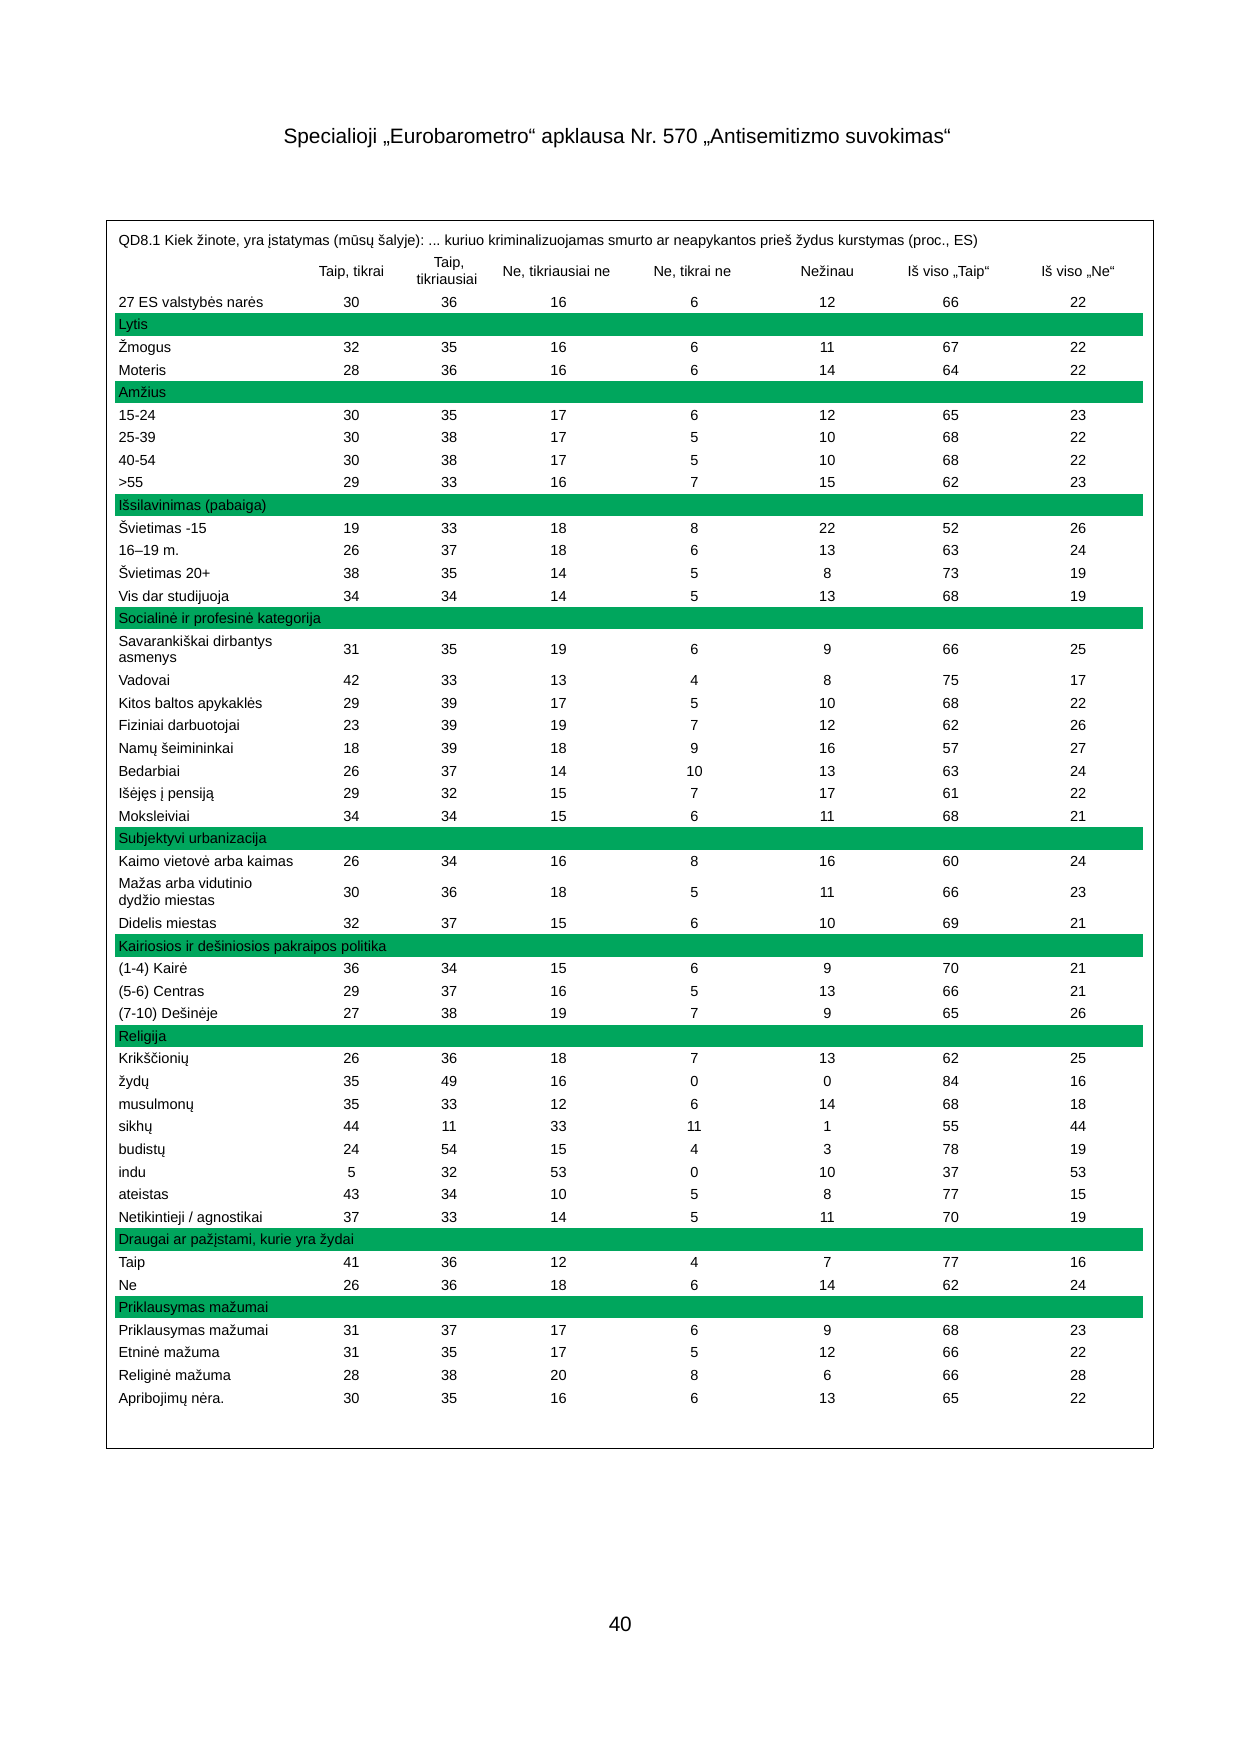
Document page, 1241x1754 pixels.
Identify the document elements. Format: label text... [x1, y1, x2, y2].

table_cell 16 [494, 1070, 623, 1092]
table_cell 6 [623, 1386, 765, 1409]
table_cell 16 [494, 471, 623, 494]
table_cell 22 [1012, 290, 1143, 313]
table_cell 14 [765, 1093, 889, 1115]
table_cell 29 [298, 691, 404, 714]
table_cell 8 [765, 562, 889, 584]
table_cell 32 [298, 336, 404, 358]
table_cell 15 [494, 782, 623, 804]
table_cell 37 [404, 912, 493, 934]
table_cell 7 [623, 1002, 765, 1025]
table_cell 4 [623, 669, 765, 691]
table_cell 19 [1012, 584, 1143, 607]
table_cell 21 [1012, 980, 1143, 1002]
table_cell 22 [1012, 691, 1143, 714]
table_cell 73 [889, 562, 1012, 584]
table_cell 14 [494, 562, 623, 584]
table_cell Iš viso „Taip“ [889, 251, 1012, 290]
table_cell 27 [1012, 737, 1143, 759]
table_cell 33 [404, 1206, 493, 1228]
table_cell 36 [404, 872, 493, 912]
table_cell 16 [494, 358, 623, 381]
table_cell 34 [404, 1183, 493, 1206]
table_cell Vadovai [115, 669, 298, 691]
table_cell 8 [765, 669, 889, 691]
table_cell Kitos baltos apykaklės [115, 691, 298, 714]
table_cell 30 [298, 449, 404, 471]
table_cell indu [115, 1160, 298, 1183]
table_cell 36 [404, 290, 493, 313]
table_cell Bedarbiai [115, 759, 298, 782]
table_cell 23 [1012, 872, 1143, 912]
table_cell >55 [115, 471, 298, 494]
table_cell 29 [298, 782, 404, 804]
table_cell 39 [404, 714, 493, 737]
table_cell 13 [765, 1047, 889, 1070]
table_cell 26 [1012, 1002, 1143, 1025]
table_cell 65 [889, 404, 1012, 426]
table_cell 62 [889, 1047, 1012, 1070]
table_cell 38 [404, 449, 493, 471]
table_cell 3 [765, 1138, 889, 1160]
table_cell 12 [494, 1093, 623, 1115]
table_cell Netikintieji / agnostikai [115, 1206, 298, 1228]
table_cell 18 [494, 1047, 623, 1070]
table_cell 17 [494, 1319, 623, 1341]
table_cell 68 [889, 691, 1012, 714]
table_cell 17 [494, 1341, 623, 1364]
table_cell 27 ES valstybės narės [115, 290, 298, 313]
table_cell 69 [889, 912, 1012, 934]
table_cell 4 [623, 1138, 765, 1160]
table_cell 13 [765, 759, 889, 782]
table_cell (5-6) Centras [115, 980, 298, 1002]
table_cell 35 [404, 562, 493, 584]
table_cell 35 [404, 1341, 493, 1364]
table_cell 5 [623, 562, 765, 584]
table_cell (7-10) Dešinėje [115, 1002, 298, 1025]
table_cell Iš viso „Ne“ [1012, 251, 1143, 290]
table_cell 14 [494, 1206, 623, 1228]
table_cell 11 [623, 1115, 765, 1138]
table_cell Taip, tikriausiai [404, 251, 493, 290]
table_cell 77 [889, 1251, 1012, 1273]
table_cell 16 [494, 1386, 623, 1409]
table_cell 17 [765, 782, 889, 804]
table_cell 15 [765, 471, 889, 494]
table_cell 5 [623, 980, 765, 1002]
table_cell 9 [765, 1002, 889, 1025]
table_cell 6 [623, 358, 765, 381]
table_cell 34 [404, 957, 493, 979]
table_cell 13 [765, 980, 889, 1002]
table_cell 23 [298, 714, 404, 737]
table_cell 6 [623, 630, 765, 669]
table_cell Etninė mažuma [115, 1341, 298, 1364]
table_cell 25-39 [115, 426, 298, 449]
table_cell 12 [765, 714, 889, 737]
table_cell 37 [889, 1160, 1012, 1183]
table_header QD8.1 Kiek žinote, yra įstatymas (mūsų šalyje): ... kuriuo kriminalizuojamas smurto ar neapykantos prieš žydus kurstymas (proc., ES) [115, 229, 1143, 251]
table_cell 35 [298, 1093, 404, 1115]
table_cell 17 [494, 449, 623, 471]
table_cell Ne, tikrai ne [623, 251, 765, 290]
table_cell 10 [765, 691, 889, 714]
table_cell 31 [298, 1341, 404, 1364]
table_cell 16 [494, 850, 623, 872]
table_cell 9 [765, 1319, 889, 1341]
table_cell 42 [298, 669, 404, 691]
table_cell 15 [494, 805, 623, 827]
table_cell 68 [889, 426, 1012, 449]
table_cell 63 [889, 759, 1012, 782]
table_cell 66 [889, 290, 1012, 313]
table_cell 24 [1012, 759, 1143, 782]
table_cell 32 [404, 1160, 493, 1183]
table_cell 17 [494, 426, 623, 449]
table_cell 23 [1012, 1319, 1143, 1341]
table_cell 18 [494, 737, 623, 759]
table_cell 15 [494, 957, 623, 979]
table_cell 53 [494, 1160, 623, 1183]
table_cell Žmogus [115, 336, 298, 358]
table_cell 62 [889, 471, 1012, 494]
table_cell 36 [298, 957, 404, 979]
table_cell 23 [1012, 471, 1143, 494]
table_cell 6 [623, 336, 765, 358]
table_cell 39 [404, 737, 493, 759]
table_cell 54 [404, 1138, 493, 1160]
table_cell 5 [623, 1183, 765, 1206]
table_cell 17 [494, 691, 623, 714]
table_cell Moteris [115, 358, 298, 381]
table_cell 33 [404, 516, 493, 539]
table_cell 13 [765, 539, 889, 562]
table_cell Priklausymas mažumai [115, 1296, 1143, 1318]
table_cell sikhų [115, 1115, 298, 1138]
table_cell 16 [1012, 1251, 1143, 1273]
table_cell Draugai ar pažįstami, kurie yra žydai [115, 1228, 1143, 1251]
table_cell 22 [1012, 782, 1143, 804]
table_cell 33 [404, 669, 493, 691]
table_cell 24 [1012, 1273, 1143, 1296]
table_cell 15-24 [115, 404, 298, 426]
table_cell 6 [623, 912, 765, 934]
table_cell 38 [404, 426, 493, 449]
table_cell 12 [765, 1341, 889, 1364]
table_cell 18 [494, 516, 623, 539]
table_cell 38 [404, 1364, 493, 1386]
table_cell 16 [494, 290, 623, 313]
table_cell 84 [889, 1070, 1012, 1092]
table_cell 37 [404, 980, 493, 1002]
table_cell 10 [765, 912, 889, 934]
table_cell 75 [889, 669, 1012, 691]
table_cell 9 [623, 737, 765, 759]
table_cell 10 [765, 449, 889, 471]
table_cell 30 [298, 426, 404, 449]
table_cell 26 [298, 539, 404, 562]
table_cell 19 [298, 516, 404, 539]
table_cell ateistas [115, 1183, 298, 1206]
table_cell 15 [1012, 1183, 1143, 1206]
table_cell 49 [404, 1070, 493, 1092]
table_cell 5 [623, 1341, 765, 1364]
table_cell 36 [404, 1251, 493, 1273]
table_cell 10 [494, 1183, 623, 1206]
table_cell 34 [404, 805, 493, 827]
table_cell 26 [298, 850, 404, 872]
table_cell 6 [623, 1273, 765, 1296]
table_cell Mažas arba vidutinio dydžio miestas [115, 872, 298, 912]
table_cell 31 [298, 630, 404, 669]
table_cell 65 [889, 1386, 1012, 1409]
table_cell 13 [765, 584, 889, 607]
table_cell Taip, tikrai [298, 251, 404, 290]
table_cell 68 [889, 1093, 1012, 1115]
table_cell 68 [889, 584, 1012, 607]
table_cell 35 [404, 1386, 493, 1409]
table_cell 9 [765, 630, 889, 669]
table_cell Lytis [115, 313, 1143, 336]
table_cell 10 [623, 759, 765, 782]
table_cell Nežinau [765, 251, 889, 290]
table_cell Moksleiviai [115, 805, 298, 827]
table_cell 22 [765, 516, 889, 539]
table_cell 28 [298, 358, 404, 381]
table_cell 6 [623, 1093, 765, 1115]
table_cell 6 [623, 957, 765, 979]
table_cell 8 [623, 516, 765, 539]
table_cell 44 [1012, 1115, 1143, 1138]
table_cell 0 [623, 1070, 765, 1092]
table_cell 18 [298, 737, 404, 759]
table_cell 55 [889, 1115, 1012, 1138]
table_cell 15 [494, 912, 623, 934]
table_cell 34 [298, 584, 404, 607]
table_cell 16–19 m. [115, 539, 298, 562]
table_cell 5 [623, 872, 765, 912]
table_cell 37 [404, 759, 493, 782]
table_cell 62 [889, 1273, 1012, 1296]
table_cell 16 [494, 336, 623, 358]
table_cell 18 [494, 1273, 623, 1296]
table_cell 16 [765, 850, 889, 872]
table_cell 36 [404, 358, 493, 381]
table_cell (1-4) Kairė [115, 957, 298, 979]
table_cell 7 [623, 471, 765, 494]
table_cell 8 [623, 850, 765, 872]
table_cell 53 [1012, 1160, 1143, 1183]
table_cell 61 [889, 782, 1012, 804]
table_cell Didelis miestas [115, 912, 298, 934]
table_cell 15 [494, 1138, 623, 1160]
table_cell 6 [623, 1319, 765, 1341]
table_cell 35 [404, 630, 493, 669]
table_cell 33 [494, 1115, 623, 1138]
table_cell 8 [765, 1183, 889, 1206]
table_cell 70 [889, 1206, 1012, 1228]
table_cell 18 [494, 872, 623, 912]
table_cell 18 [494, 539, 623, 562]
table_cell 30 [298, 404, 404, 426]
table_cell 6 [765, 1364, 889, 1386]
table_cell 16 [765, 737, 889, 759]
table_cell 5 [623, 426, 765, 449]
table_cell 36 [404, 1047, 493, 1070]
table_cell Išėjęs į pensiją [115, 782, 298, 804]
table_cell [115, 251, 298, 290]
table_cell 11 [765, 1206, 889, 1228]
table_cell 1 [765, 1115, 889, 1138]
table_cell 19 [1012, 1138, 1143, 1160]
table_cell 13 [494, 669, 623, 691]
table_cell Apribojimų nėra. [115, 1386, 298, 1409]
table_cell 7 [623, 782, 765, 804]
table_cell 12 [765, 290, 889, 313]
table_cell 13 [765, 1386, 889, 1409]
table_cell 0 [623, 1160, 765, 1183]
table_cell 33 [404, 1093, 493, 1115]
table_cell Religinė mažuma [115, 1364, 298, 1386]
table_cell 77 [889, 1183, 1012, 1206]
table_cell 66 [889, 1364, 1012, 1386]
table_cell 64 [889, 358, 1012, 381]
table_cell 5 [623, 449, 765, 471]
table_cell 19 [1012, 1206, 1143, 1228]
table_cell Savarankiškai dirbantys asmenys [115, 630, 298, 669]
table_cell 25 [1012, 1047, 1143, 1070]
table_cell 37 [298, 1206, 404, 1228]
table_cell 23 [1012, 404, 1143, 426]
table_cell 28 [1012, 1364, 1143, 1386]
table_cell 34 [404, 584, 493, 607]
table_cell musulmonų [115, 1093, 298, 1115]
table_cell Namų šeimininkai [115, 737, 298, 759]
table_cell Kairiosios ir dešiniosios pakraipos politika [115, 934, 1143, 957]
table_cell 40-54 [115, 449, 298, 471]
table_cell 66 [889, 1341, 1012, 1364]
table_cell 6 [623, 404, 765, 426]
table_cell 35 [404, 404, 493, 426]
table_cell 27 [298, 1002, 404, 1025]
table_cell 5 [623, 1206, 765, 1228]
table_cell 34 [298, 805, 404, 827]
table_cell 52 [889, 516, 1012, 539]
table_cell 28 [298, 1364, 404, 1386]
table_cell 39 [404, 691, 493, 714]
table_cell Ne [115, 1273, 298, 1296]
table_cell 37 [404, 539, 493, 562]
table_cell 24 [1012, 850, 1143, 872]
table_cell 68 [889, 1319, 1012, 1341]
table_cell 21 [1012, 957, 1143, 979]
table_cell 26 [1012, 714, 1143, 737]
table_cell 31 [298, 1319, 404, 1341]
table_cell žydų [115, 1070, 298, 1092]
table_cell 14 [765, 1273, 889, 1296]
table_cell 30 [298, 290, 404, 313]
table_cell 22 [1012, 1341, 1143, 1364]
table_cell 32 [404, 782, 493, 804]
table_cell 37 [404, 1319, 493, 1341]
table_cell 6 [623, 539, 765, 562]
table_cell 12 [765, 404, 889, 426]
table_cell 6 [623, 805, 765, 827]
table_cell Švietimas 20+ [115, 562, 298, 584]
table_cell 7 [623, 714, 765, 737]
table_cell 19 [494, 630, 623, 669]
table_cell Vis dar studijuoja [115, 584, 298, 607]
table_cell Krikščionių [115, 1047, 298, 1070]
table_cell 29 [298, 471, 404, 494]
table_cell 11 [404, 1115, 493, 1138]
table_cell Fiziniai darbuotojai [115, 714, 298, 737]
table_cell 24 [298, 1138, 404, 1160]
table_cell 17 [1012, 669, 1143, 691]
table_cell Ne, tikriausiai ne [494, 251, 623, 290]
table_cell 60 [889, 850, 1012, 872]
table_cell 62 [889, 714, 1012, 737]
table_cell 0 [765, 1070, 889, 1092]
table_cell 16 [494, 980, 623, 1002]
table_cell 5 [298, 1160, 404, 1183]
table_cell 22 [1012, 449, 1143, 471]
table_cell 20 [494, 1364, 623, 1386]
table_cell 66 [889, 872, 1012, 912]
table_cell 9 [765, 957, 889, 979]
table_cell 14 [494, 584, 623, 607]
table_cell 14 [765, 358, 889, 381]
table_cell 8 [623, 1364, 765, 1386]
table_cell 34 [404, 850, 493, 872]
table_cell 22 [1012, 358, 1143, 381]
table_cell 4 [623, 1251, 765, 1273]
table_cell 78 [889, 1138, 1012, 1160]
table_cell Priklausymas mažumai [115, 1319, 298, 1341]
table_cell 21 [1012, 912, 1143, 934]
table_cell 68 [889, 805, 1012, 827]
table_cell 19 [494, 1002, 623, 1025]
table_cell 30 [298, 872, 404, 912]
table_cell 65 [889, 1002, 1012, 1025]
table_cell 18 [1012, 1093, 1143, 1115]
table_cell 26 [298, 1047, 404, 1070]
table_cell 19 [1012, 562, 1143, 584]
table_cell 35 [404, 336, 493, 358]
table_cell 6 [623, 290, 765, 313]
table_cell 24 [1012, 539, 1143, 562]
table_cell 33 [404, 471, 493, 494]
table_cell 19 [494, 714, 623, 737]
table_cell 66 [889, 980, 1012, 1002]
table_cell 17 [494, 404, 623, 426]
table_cell 5 [623, 584, 765, 607]
table_cell 44 [298, 1115, 404, 1138]
table_cell 5 [623, 691, 765, 714]
table_cell 67 [889, 336, 1012, 358]
table_cell 16 [1012, 1070, 1143, 1092]
table_cell 22 [1012, 336, 1143, 358]
table_cell 68 [889, 449, 1012, 471]
table_cell 35 [298, 1070, 404, 1092]
table_cell 12 [494, 1251, 623, 1273]
table_cell 7 [623, 1047, 765, 1070]
table_cell Išsilavinimas (pabaiga) [115, 494, 1143, 516]
table_cell 26 [298, 1273, 404, 1296]
table_cell 63 [889, 539, 1012, 562]
table_cell 25 [1012, 630, 1143, 669]
table_cell Religija [115, 1025, 1143, 1047]
table_cell 38 [404, 1002, 493, 1025]
table_cell 66 [889, 630, 1012, 669]
table_cell Kaimo vietovė arba kaimas [115, 850, 298, 872]
table_cell Švietimas -15 [115, 516, 298, 539]
table_cell 30 [298, 1386, 404, 1409]
table_cell Socialinė ir profesinė kategorija [115, 607, 1143, 629]
table_cell 29 [298, 980, 404, 1002]
table_cell 70 [889, 957, 1012, 979]
table_cell Subjektyvi urbanizacija [115, 827, 1143, 850]
table_cell Amžius [115, 381, 1143, 403]
table_cell 11 [765, 805, 889, 827]
table_cell 14 [494, 759, 623, 782]
table_cell 22 [1012, 1386, 1143, 1409]
table_cell 32 [298, 912, 404, 934]
table_cell 38 [298, 562, 404, 584]
table_cell 21 [1012, 805, 1143, 827]
table_cell 57 [889, 737, 1012, 759]
table_cell budistų [115, 1138, 298, 1160]
table_cell 26 [1012, 516, 1143, 539]
table_cell 43 [298, 1183, 404, 1206]
table_cell 10 [765, 426, 889, 449]
table_cell 26 [298, 759, 404, 782]
table_cell 41 [298, 1251, 404, 1273]
table_cell 22 [1012, 426, 1143, 449]
table_cell 11 [765, 872, 889, 912]
table_cell 7 [765, 1251, 889, 1273]
table_cell Taip [115, 1251, 298, 1273]
table_cell 10 [765, 1160, 889, 1183]
table_cell 11 [765, 336, 889, 358]
table_cell 36 [404, 1273, 493, 1296]
